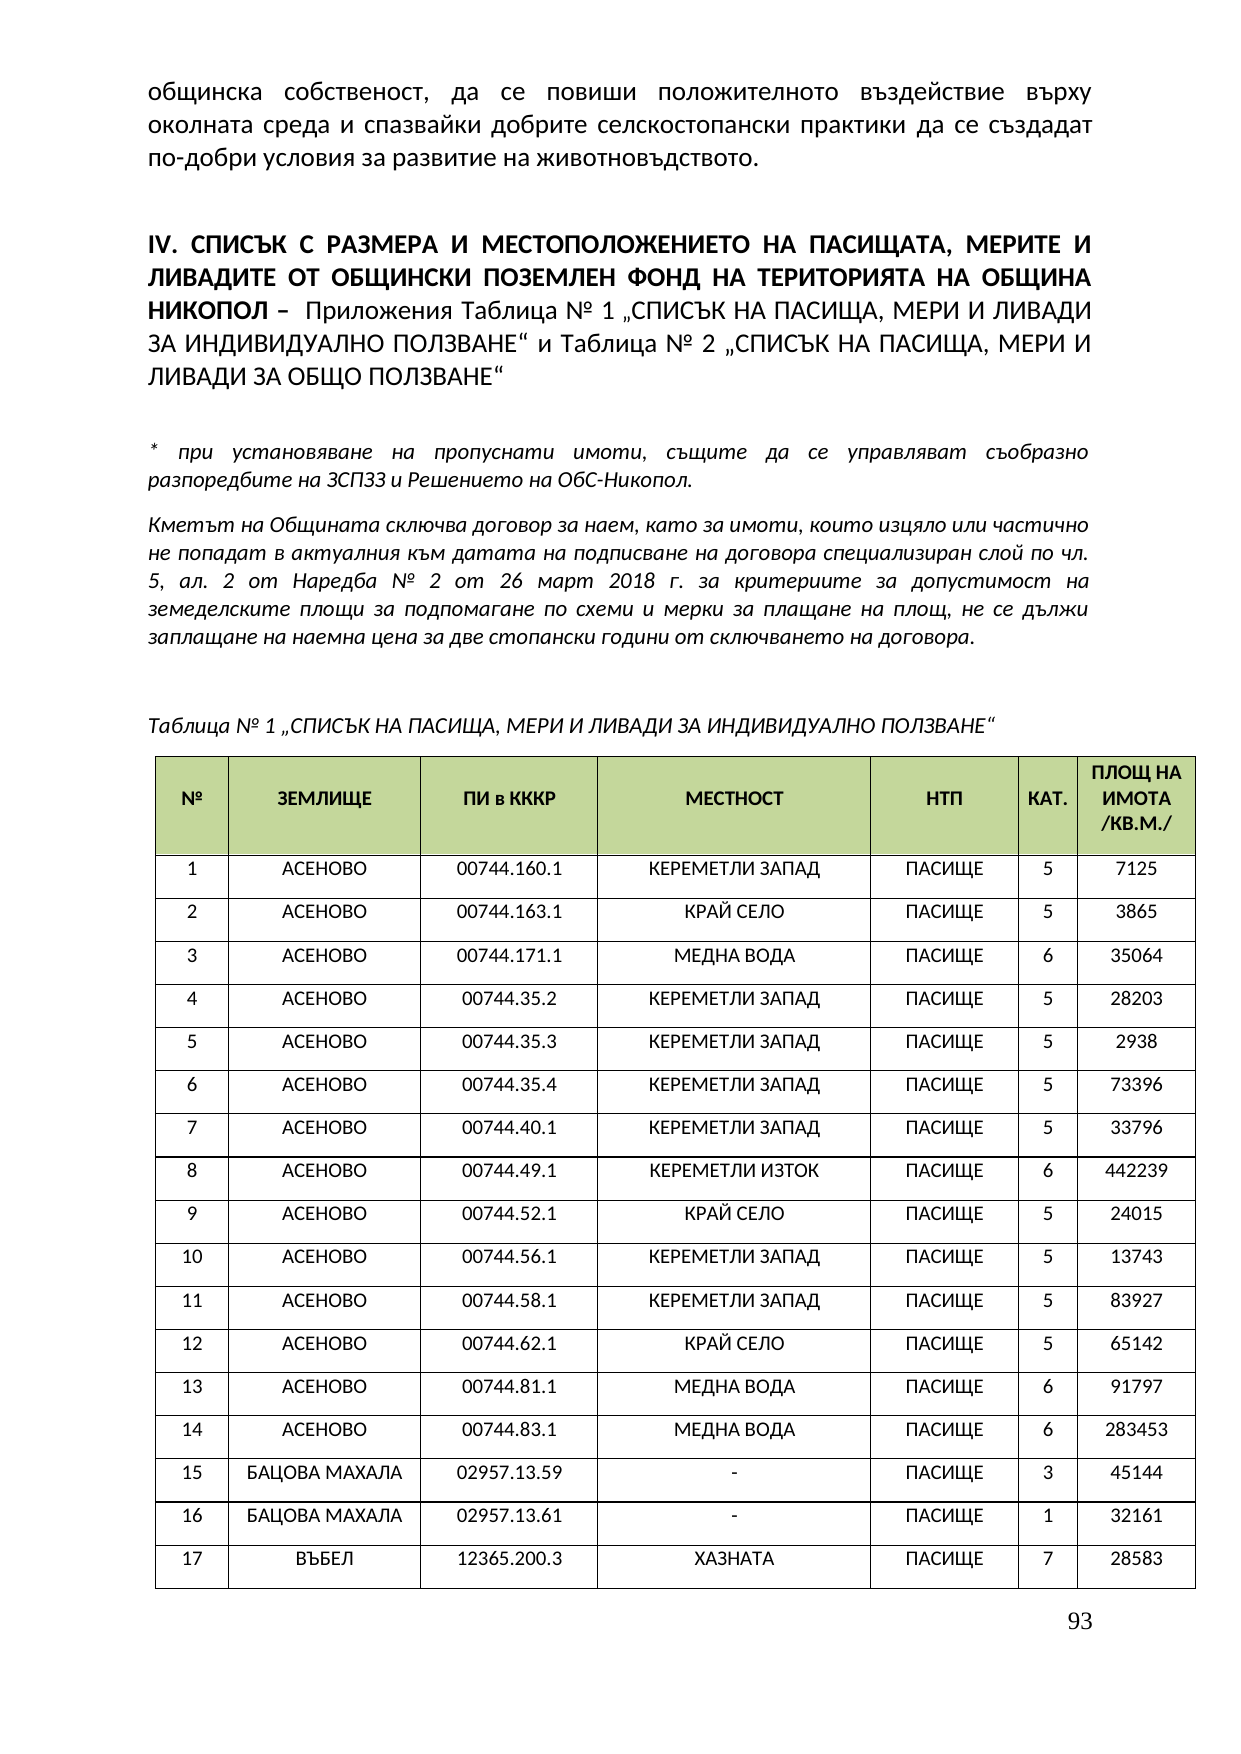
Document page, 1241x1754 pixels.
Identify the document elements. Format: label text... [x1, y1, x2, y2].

table_cell 7 [156, 1114, 228, 1156]
text Кметът на Общината сключва договор за наем, като за имоти, които изцяло или частично не попадат в актуалния към датата на подписване на договора специализиран слой по чл. 5, ал. 2 от Наредба № 2 от 26 март 2018 г. за критериите за допустимост на земеделските площи за подпомагане по схеми и мерки за плащане на площ, не се дължи заплащане на наемна цена за две стопански години от сключването на договора. [148, 510, 1093, 650]
table_cell 24015 [1078, 1201, 1195, 1243]
table_cell АСЕНОВО [229, 1373, 420, 1415]
table_cell 4 [156, 985, 228, 1027]
table_cell КЕРЕМЕТЛИ ЗАПАД [598, 1244, 870, 1286]
table_cell АСЕНОВО [229, 1201, 420, 1243]
table_cell 5 [156, 1028, 228, 1070]
table_cell БАЦОВА МАХАЛА [229, 1503, 420, 1544]
table_cell АСЕНОВО [229, 899, 420, 941]
text общинска собственост, да се повиши положителното въздействие върху околната среда и спазвайки добрите селскостопански практики да се създадат по-добри условия за развитие на животновъдството. [148, 74, 1093, 173]
table_cell АСЕНОВО [229, 942, 420, 984]
table_header ПИ в КККР [421, 757, 597, 854]
table_cell АСЕНОВО [229, 1287, 420, 1329]
table_cell 13 [156, 1373, 228, 1415]
table_cell 33796 [1078, 1114, 1195, 1156]
table_header ПЛОЩ НА ИМОТА /КВ.М./ [1078, 757, 1195, 854]
table_cell 2 [156, 899, 228, 941]
table_cell 10 [156, 1244, 228, 1286]
table_cell ПАСИЩЕ [871, 1503, 1018, 1544]
table_cell ПАСИЩЕ [871, 1330, 1018, 1372]
table_cell 5 [1019, 1114, 1077, 1156]
table_cell 5 [1019, 1201, 1077, 1243]
table_cell 9 [156, 1201, 228, 1243]
table_cell 8 [156, 1158, 228, 1199]
table_cell 283453 [1078, 1416, 1195, 1458]
table_header МЕСТНОСТ [598, 757, 870, 854]
table_cell - [598, 1459, 870, 1501]
table_cell АСЕНОВО [229, 1330, 420, 1372]
table_cell 5 [1019, 899, 1077, 941]
table_header НТП [871, 757, 1018, 854]
table_cell КЕРЕМЕТЛИ ЗАПАД [598, 1071, 870, 1113]
table_cell 35064 [1078, 942, 1195, 984]
table_cell 6 [156, 1071, 228, 1113]
table_cell 6 [1019, 942, 1077, 984]
table_cell АСЕНОВО [229, 1244, 420, 1286]
table_cell ПАСИЩЕ [871, 1287, 1018, 1329]
table_cell 00744.160.1 [421, 856, 597, 898]
table_cell 12 [156, 1330, 228, 1372]
table_cell 6 [1019, 1373, 1077, 1415]
table_cell КРАЙ СЕЛО [598, 899, 870, 941]
table_cell 6 [1019, 1158, 1077, 1199]
text IV. СПИСЪК С РАЗМЕРА И МЕСТОПОЛОЖЕНИЕТО НА ПАСИЩАТА, МЕРИТЕ И ЛИВАДИТЕ ОТ ОБЩИНСКИ ПОЗЕМЛЕН ФОНД НА ТЕРИТОРИЯТА НА ОБЩИНА НИКОПОЛ – Приложения Таблица № 1 „СПИСЪК НА ПАСИЩА, МЕРИ И ЛИВАДИ ЗА ИНДИВИДУАЛНО ПОЛЗВАНЕ“ и Таблица № 2 „СПИСЪК НА ПАСИЩА, МЕРИ И ЛИВАДИ ЗА ОБЩО ПОЛЗВАНЕ“ [148, 227, 1093, 392]
table_cell КЕРЕМЕТЛИ ИЗТОК [598, 1158, 870, 1199]
table_cell КЕРЕМЕТЛИ ЗАПАД [598, 1114, 870, 1156]
table_cell 442239 [1078, 1158, 1195, 1199]
table_cell 7125 [1078, 856, 1195, 898]
table_cell ПАСИЩЕ [871, 1114, 1018, 1156]
table_cell ВЪБЕЛ [229, 1546, 420, 1588]
table_cell 32161 [1078, 1503, 1195, 1544]
table_cell 73396 [1078, 1071, 1195, 1113]
table_cell 5 [1019, 1330, 1077, 1372]
table_cell ПАСИЩЕ [871, 1546, 1018, 1588]
table_cell КРАЙ СЕЛО [598, 1330, 870, 1372]
table_cell ПАСИЩЕ [871, 1158, 1018, 1199]
table_cell 14 [156, 1416, 228, 1458]
table_cell МЕДНА ВОДА [598, 942, 870, 984]
table_cell АСЕНОВО [229, 985, 420, 1027]
table_cell 00744.52.1 [421, 1201, 597, 1243]
table_cell ПАСИЩЕ [871, 985, 1018, 1027]
table_cell 5 [1019, 985, 1077, 1027]
table_cell 3 [1019, 1459, 1077, 1501]
table_cell ПАСИЩЕ [871, 1201, 1018, 1243]
table_cell 00744.81.1 [421, 1373, 597, 1415]
table_cell 3 [156, 942, 228, 984]
table_cell ПАСИЩЕ [871, 856, 1018, 898]
table_cell 02957.13.59 [421, 1459, 597, 1501]
table_cell МЕДНА ВОДА [598, 1416, 870, 1458]
table_cell АСЕНОВО [229, 1071, 420, 1113]
table_cell АСЕНОВО [229, 856, 420, 898]
table_cell 5 [1019, 1287, 1077, 1329]
table_cell 00744.58.1 [421, 1287, 597, 1329]
text * при установяване на пропуснати имоти, същите да се управляват съобразно разпоредбите на ЗСПЗЗ и Решението на ОбС-Никопол. [148, 437, 1093, 493]
table_cell 91797 [1078, 1373, 1195, 1415]
table_cell 00744.40.1 [421, 1114, 597, 1156]
table_cell ПАСИЩЕ [871, 1373, 1018, 1415]
table_cell КЕРЕМЕТЛИ ЗАПАД [598, 856, 870, 898]
table_cell КЕРЕМЕТЛИ ЗАПАД [598, 1028, 870, 1070]
table_cell 00744.62.1 [421, 1330, 597, 1372]
table_cell 17 [156, 1546, 228, 1588]
table_cell ПАСИЩЕ [871, 1459, 1018, 1501]
table_cell 83927 [1078, 1287, 1195, 1329]
table_cell ПАСИЩЕ [871, 1244, 1018, 1286]
table_cell 00744.35.3 [421, 1028, 597, 1070]
table_cell ПАСИЩЕ [871, 942, 1018, 984]
table_cell 00744.35.4 [421, 1071, 597, 1113]
table_cell КРАЙ СЕЛО [598, 1201, 870, 1243]
table_cell 12365.200.3 [421, 1546, 597, 1588]
table_cell 28203 [1078, 985, 1195, 1027]
table_cell 45144 [1078, 1459, 1195, 1501]
table_cell 5 [1019, 1028, 1077, 1070]
table_cell 7 [1019, 1546, 1077, 1588]
table_cell ПАСИЩЕ [871, 1071, 1018, 1113]
table_cell 13743 [1078, 1244, 1195, 1286]
table_cell МЕДНА ВОДА [598, 1373, 870, 1415]
table_cell 1 [156, 856, 228, 898]
table_cell 15 [156, 1459, 228, 1501]
table_cell 5 [1019, 856, 1077, 898]
table_cell АСЕНОВО [229, 1158, 420, 1199]
table_cell ПАСИЩЕ [871, 899, 1018, 941]
table_cell АСЕНОВО [229, 1416, 420, 1458]
table_cell - [598, 1503, 870, 1544]
table_cell 65142 [1078, 1330, 1195, 1372]
table_header № [156, 757, 228, 854]
table_cell 00744.56.1 [421, 1244, 597, 1286]
table_cell 11 [156, 1287, 228, 1329]
table_cell АСЕНОВО [229, 1114, 420, 1156]
table_cell 1 [1019, 1503, 1077, 1544]
table_cell 28583 [1078, 1546, 1195, 1588]
table_cell 2938 [1078, 1028, 1195, 1070]
table_cell 00744.49.1 [421, 1158, 597, 1199]
table_cell 3865 [1078, 899, 1195, 941]
table_cell 00744.171.1 [421, 942, 597, 984]
table_cell 00744.163.1 [421, 899, 597, 941]
table_cell 00744.35.2 [421, 985, 597, 1027]
table_cell 02957.13.61 [421, 1503, 597, 1544]
table_header КАТ. [1019, 757, 1077, 854]
table_cell 5 [1019, 1244, 1077, 1286]
table_header ЗЕМЛИЩЕ [229, 757, 420, 854]
table_cell АСЕНОВО [229, 1028, 420, 1070]
text Таблица № 1 „СПИСЪК НА ПАСИЩА, МЕРИ И ЛИВАДИ ЗА ИНДИВИДУАЛНО ПОЛЗВАНЕ“ [148, 711, 1093, 739]
table_cell БАЦОВА МАХАЛА [229, 1459, 420, 1501]
table_cell 6 [1019, 1416, 1077, 1458]
table_cell ПАСИЩЕ [871, 1416, 1018, 1458]
table_cell 00744.83.1 [421, 1416, 597, 1458]
table_cell КЕРЕМЕТЛИ ЗАПАД [598, 985, 870, 1027]
table_cell 16 [156, 1503, 228, 1544]
table_cell 5 [1019, 1071, 1077, 1113]
table_cell ПАСИЩЕ [871, 1028, 1018, 1070]
table_cell КЕРЕМЕТЛИ ЗАПАД [598, 1287, 870, 1329]
table_cell ХАЗНАТА [598, 1546, 870, 1588]
